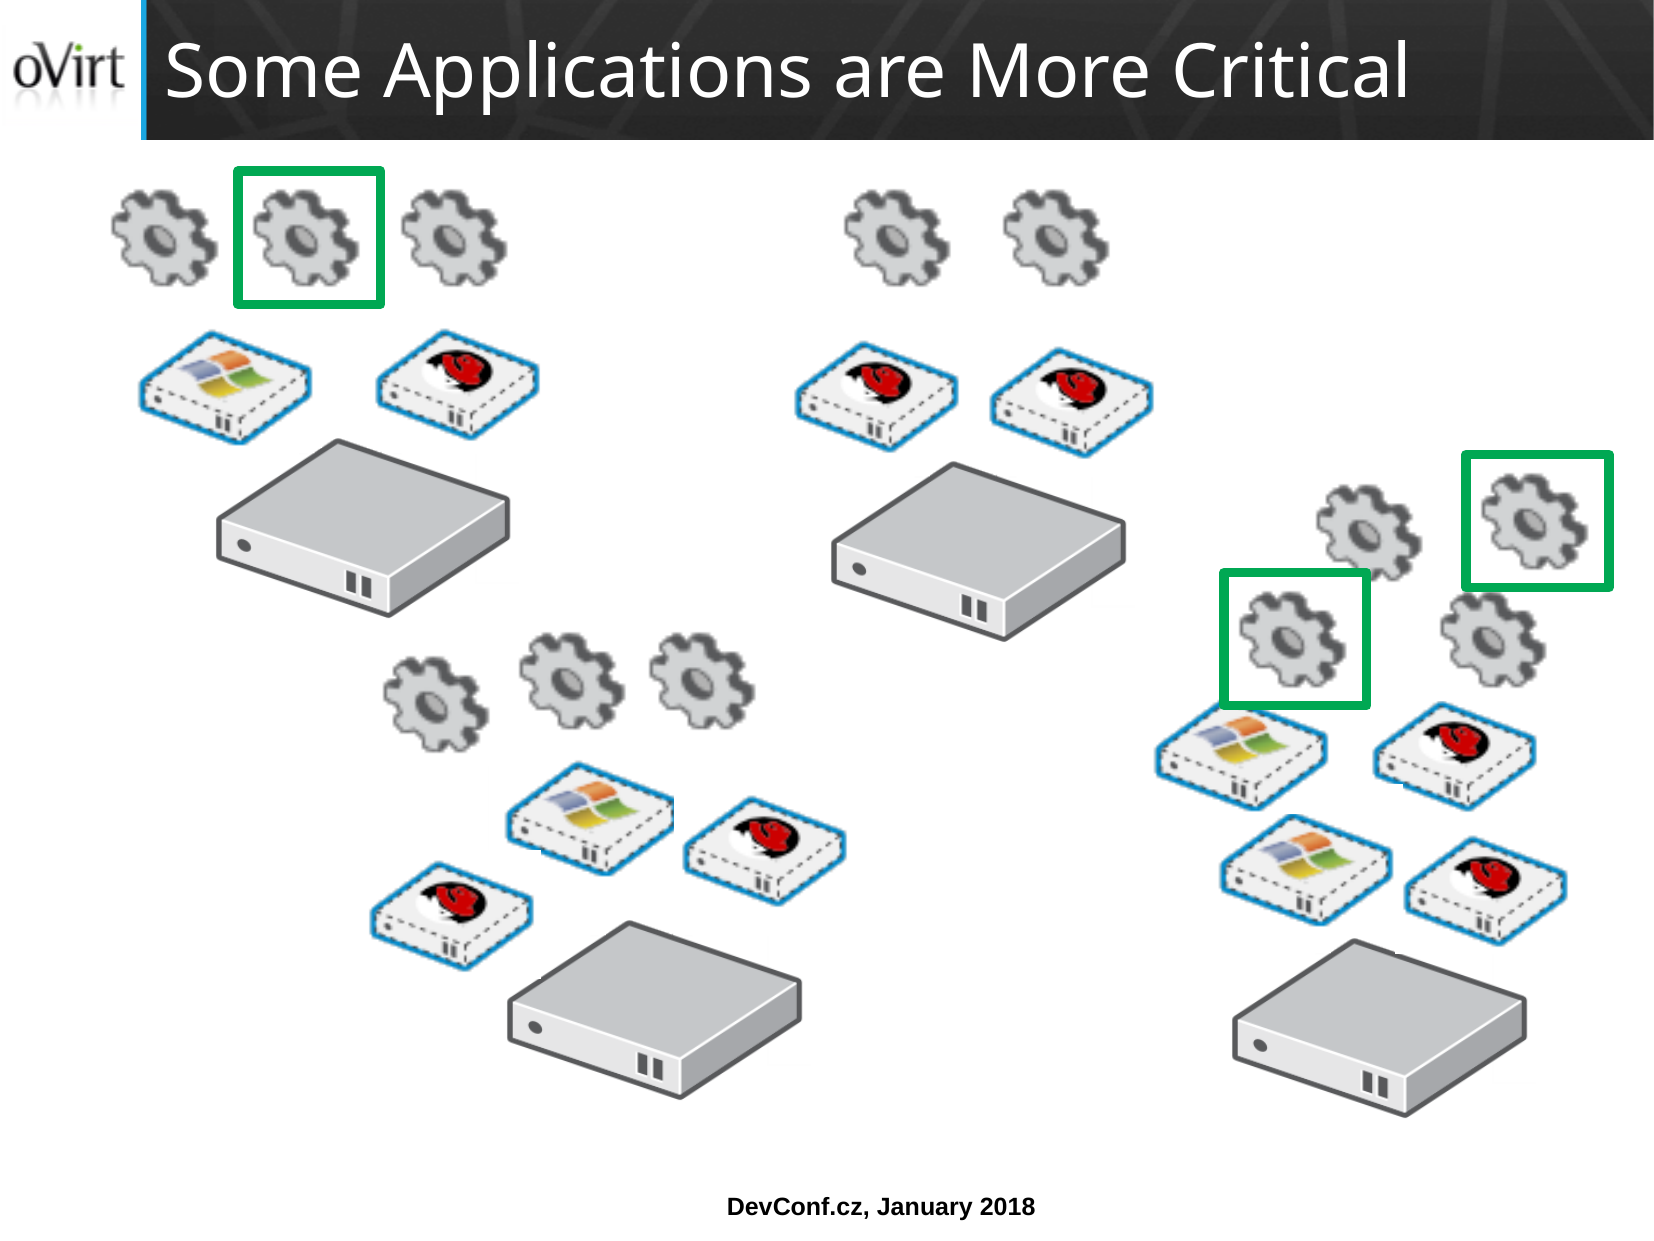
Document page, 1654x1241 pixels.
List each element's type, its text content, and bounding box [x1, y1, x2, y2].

picture [0, 0, 1654, 140]
picture [992, 175, 1126, 300]
picture [100, 175, 233, 300]
picture [1228, 577, 1363, 702]
picture [833, 175, 967, 300]
picture [1136, 470, 1575, 1130]
picture [390, 175, 524, 300]
title Some Applications are More Critical [164, 11, 1653, 126]
picture [242, 175, 376, 300]
picture [786, 330, 1162, 654]
picture [120, 302, 854, 1112]
picture [1160, 708, 1323, 807]
picture [1470, 459, 1605, 583]
